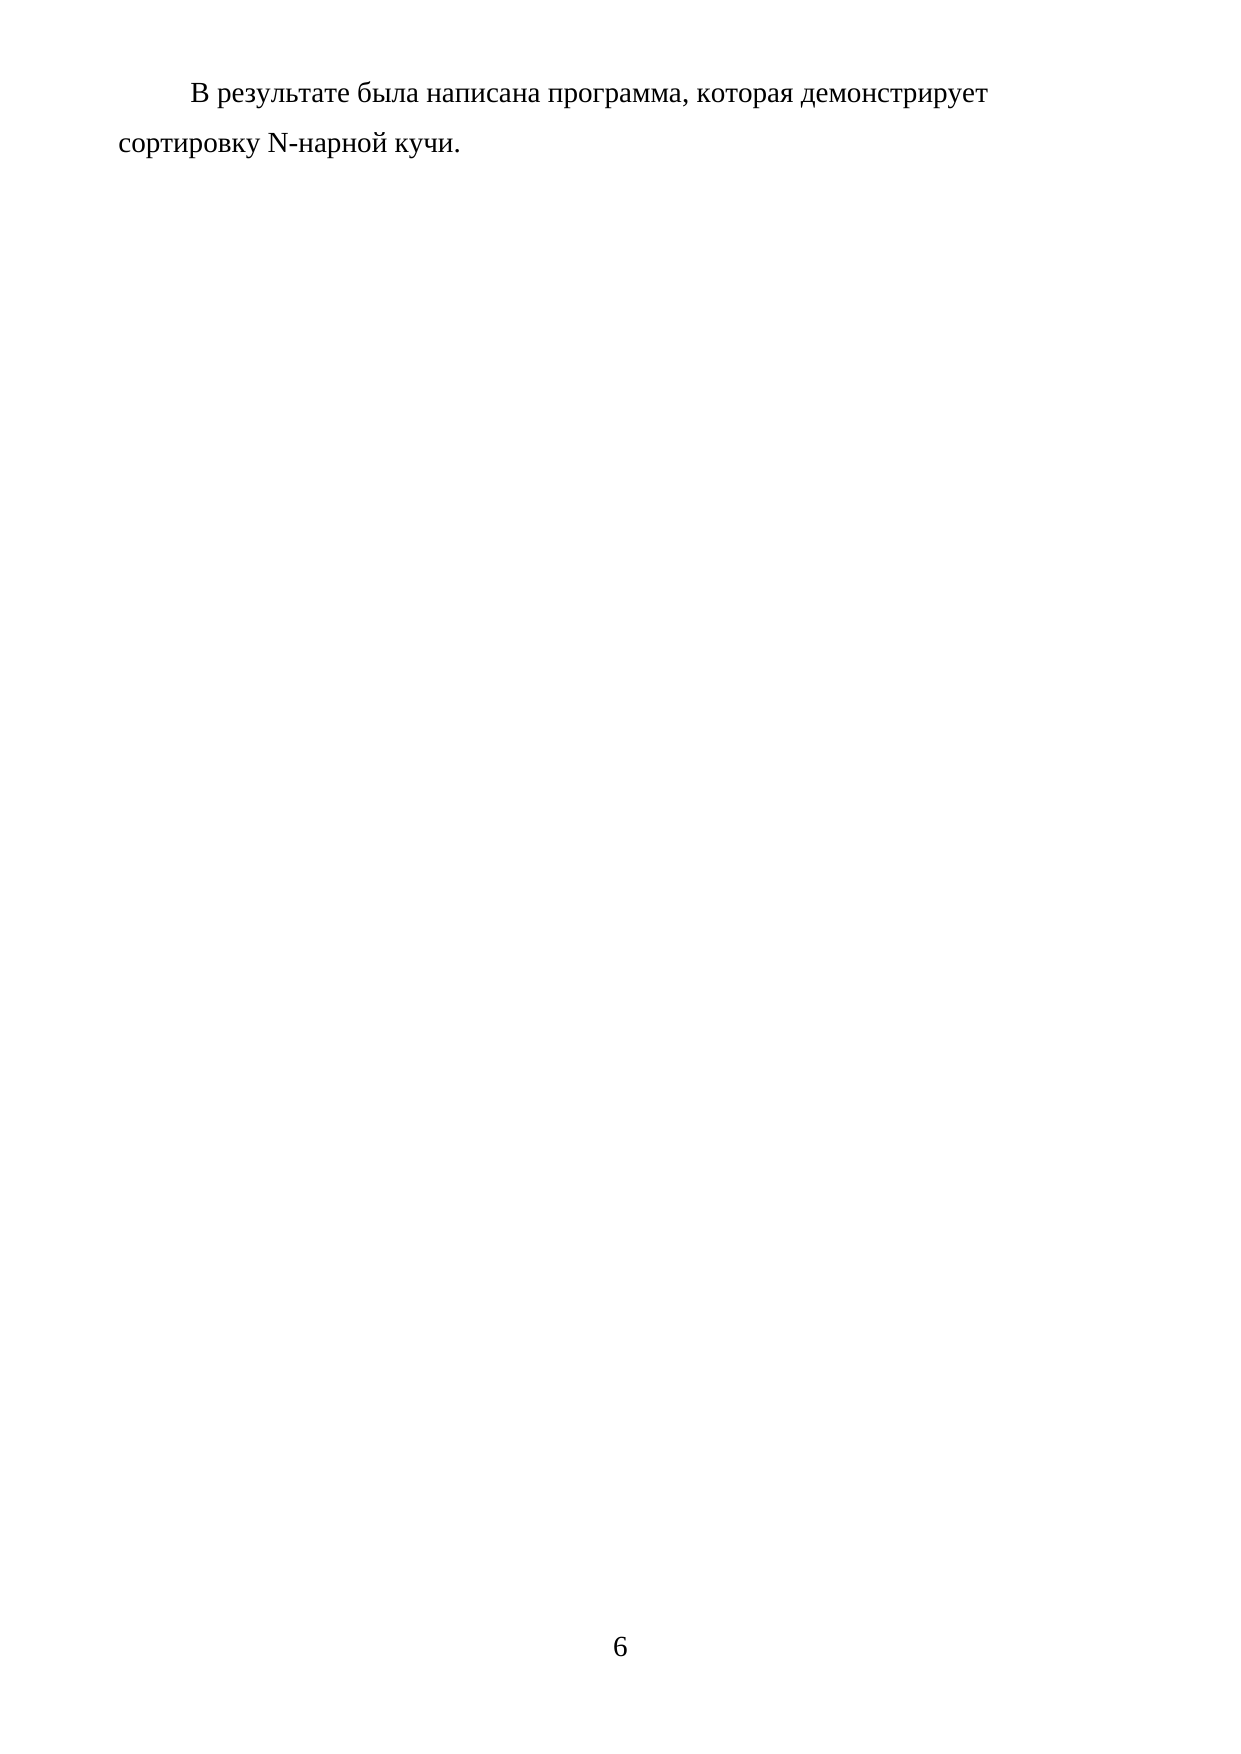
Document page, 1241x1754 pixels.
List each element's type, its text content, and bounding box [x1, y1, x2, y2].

text В результате была написана программа, которая демонстрирует сортировку N-нарной кучи. [118, 75, 1122, 159]
